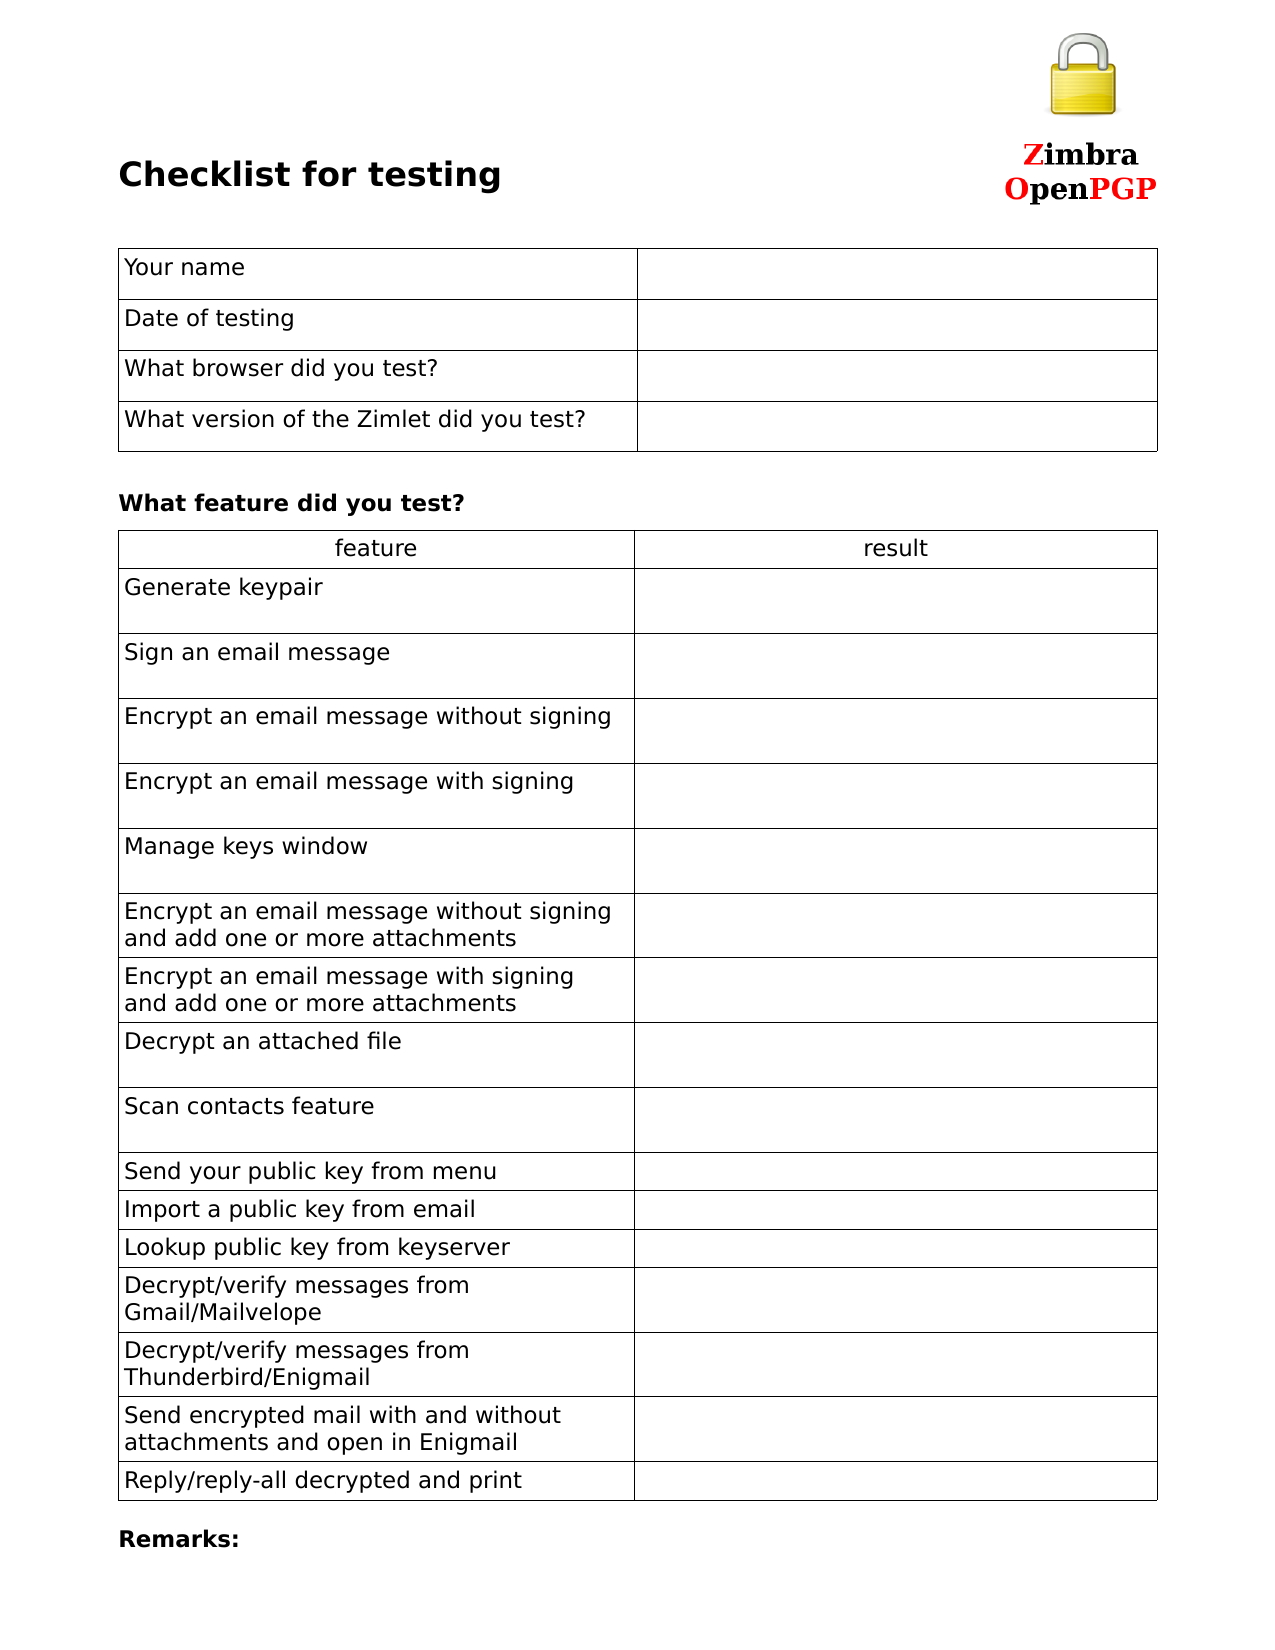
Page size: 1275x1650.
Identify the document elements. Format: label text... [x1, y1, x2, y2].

table_cell [635, 894, 1157, 957]
table_cell Encrypt an email message with signing and add one or more attachments [119, 958, 634, 1022]
table_cell [635, 569, 1157, 633]
table_cell [638, 300, 1157, 350]
table_cell [635, 1397, 1157, 1461]
table_cell Send your public key from menu [119, 1153, 634, 1190]
subtitle Checklist for testing [118, 155, 1004, 194]
table_cell Manage keys window [119, 829, 634, 892]
table_header [638, 249, 1157, 299]
text What feature did you test? [118, 491, 1157, 517]
table_cell [635, 699, 1157, 763]
table_cell [635, 1023, 1157, 1087]
table_cell Encrypt an email message without signing and add one or more attachments [119, 894, 634, 957]
table_cell Generate keypair [119, 569, 634, 633]
table_cell Lookup public key from keyserver [119, 1230, 634, 1267]
table_cell Decrypt an attached file [119, 1023, 634, 1087]
table_cell Encrypt an email message with signing [119, 764, 634, 827]
table_header result [635, 531, 1157, 568]
table_cell [635, 1268, 1157, 1332]
table_cell Decrypt/verify messages from Gmail/Mailvelope [119, 1268, 634, 1332]
table_cell [635, 1230, 1157, 1267]
table_cell [635, 764, 1157, 827]
table_cell [635, 1462, 1157, 1499]
table_cell [635, 1333, 1157, 1396]
table_cell What version of the Zimlet did you test? [119, 402, 637, 451]
table_header Your name [119, 249, 637, 299]
table_header feature [119, 531, 634, 568]
table_cell [638, 402, 1157, 451]
table_cell [638, 351, 1157, 401]
table_cell [635, 829, 1157, 892]
table_cell Import a public key from email [119, 1191, 634, 1228]
table_cell Send encrypted mail with and without attachments and open in Enigmail [119, 1397, 634, 1461]
table_cell What browser did you test? [119, 351, 637, 401]
table_cell [635, 1088, 1157, 1152]
table_cell [635, 634, 1157, 698]
table_cell Reply/reply-all decrypted and print [119, 1462, 634, 1499]
table_cell [635, 1153, 1157, 1190]
table_cell Encrypt an email message without signing [119, 699, 634, 763]
table_cell [635, 1191, 1157, 1228]
table_cell Scan contacts feature [119, 1088, 634, 1152]
table_cell Date of testing [119, 300, 637, 350]
table_cell Sign an email message [119, 634, 634, 698]
table_cell Decrypt/verify messages from Thunderbird/Enigmail [119, 1333, 634, 1396]
table_cell [635, 958, 1157, 1022]
text Remarks: [118, 1501, 1157, 1553]
picture [1004, 32, 1157, 205]
